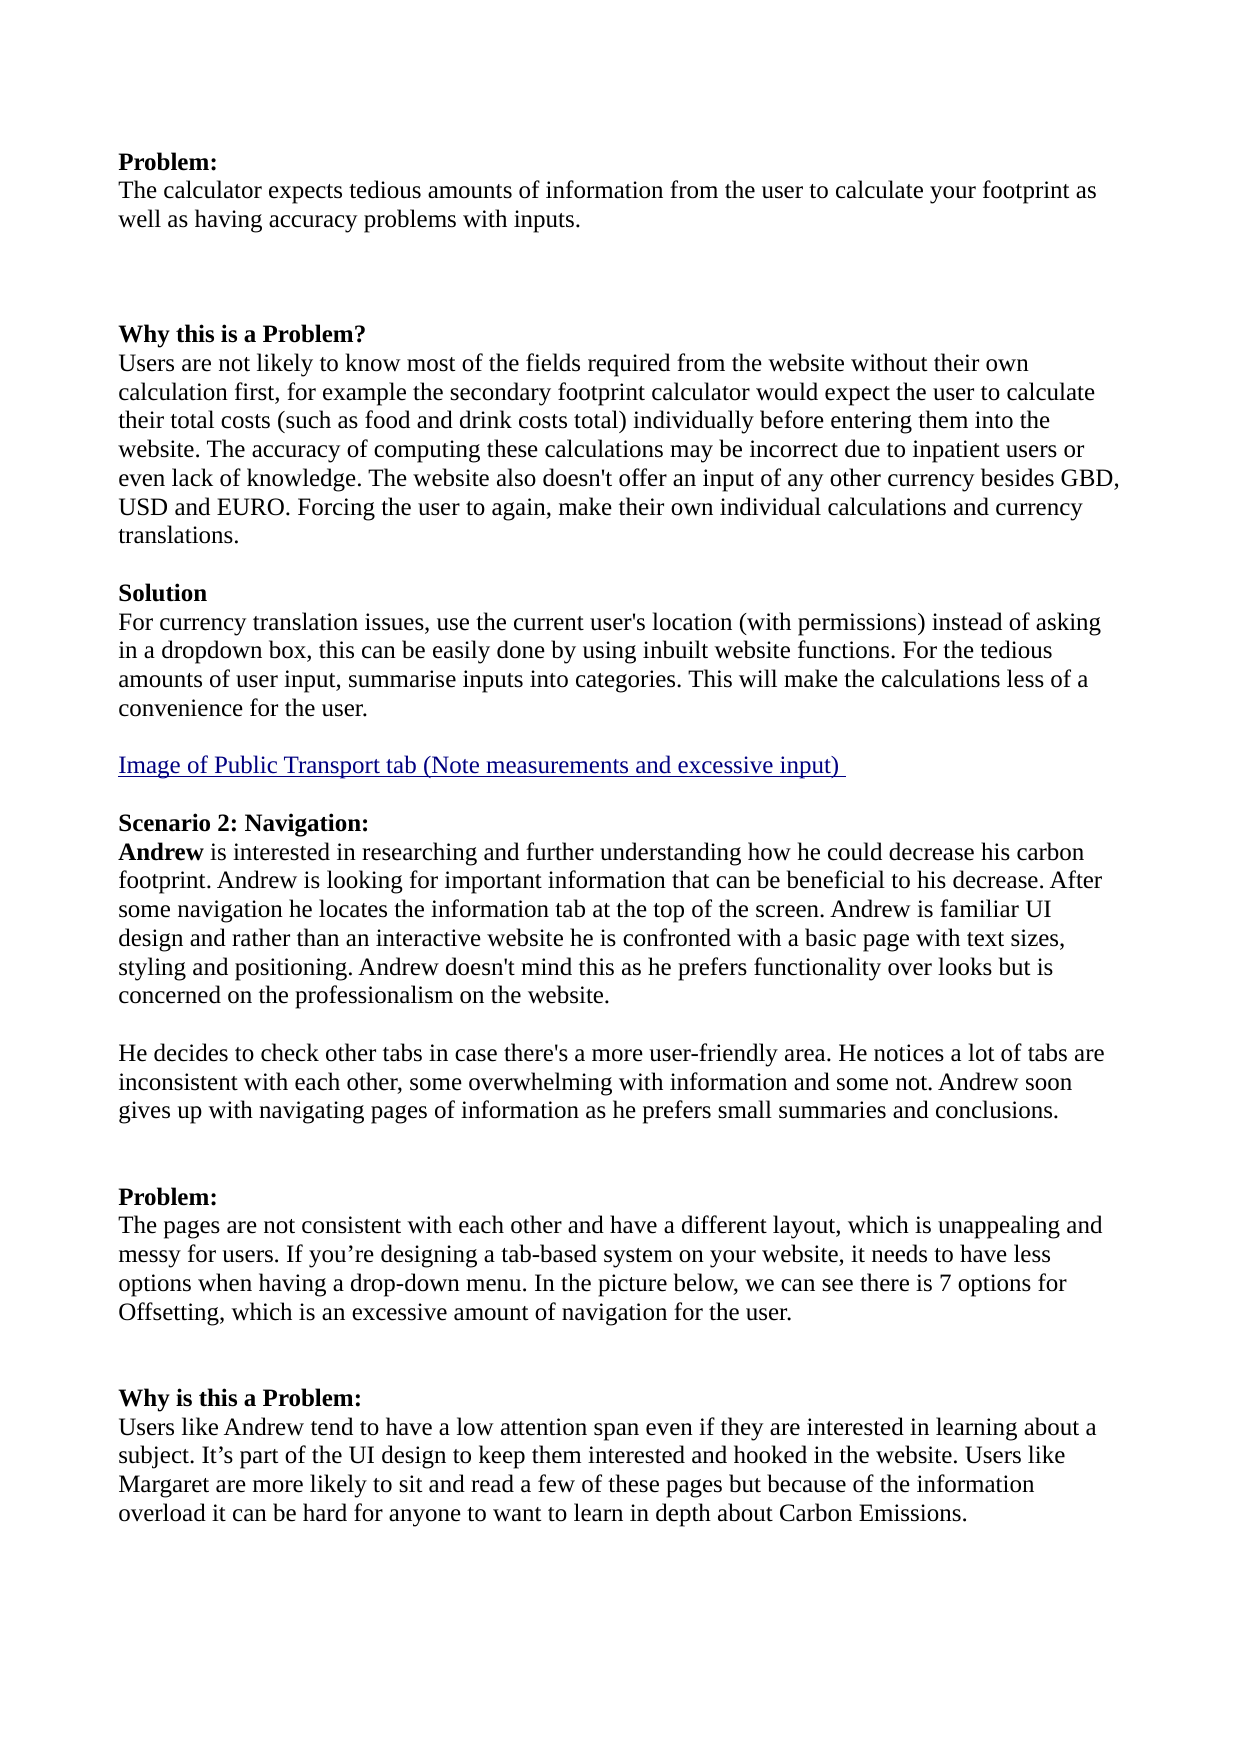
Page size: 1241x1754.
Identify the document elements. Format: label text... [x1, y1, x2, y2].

text He decides to check other tabs in case there's a more user-friendly area. He notices a lot of tabs are inconsistent with each other, some overwhelming with information and some not. Andrew soon gives up with navigating pages of information as he prefers small summaries and conclusions. [118, 1038, 1122, 1124]
text The calculator expects tedious amounts of information from the user to calculate your footprint as well as having accuracy problems with inputs. [118, 176, 1122, 233]
text Image of Public Transport tab (Note measurements and excessive input) [118, 751, 1122, 779]
text Problem: [118, 147, 1122, 176]
text Why this is a Problem? [118, 319, 1122, 348]
text Scenario 2: Navigation: [118, 808, 1122, 837]
text The pages are not consistent with each other and have a different layout, which is unappealing and messy for users. If you’re designing a tab-based system on your website, it needs to have less options when having a drop-down menu. In the picture below, we can see there is 7 options for Offsetting, which is an excessive amount of navigation for the user. [118, 1211, 1122, 1326]
text Andrew is interested in researching and further understanding how he could decrease his carbon footprint. Andrew is looking for important information that can be beneficial to his decrease. After some navigation he locates the information tab at the top of the screen. Andrew is familiar UI design and rather than an interactive website he is confronted with a basic page with text sizes, styling and positioning. Andrew doesn't mind this as he prefers functionality over looks but is concerned on the professionalism on the website. [118, 837, 1122, 1009]
text Solution [118, 578, 1122, 607]
text Why is this a Problem: [118, 1383, 1122, 1412]
text Users are not likely to know most of the fields required from the website without their own calculation first, for example the secondary footprint calculator would expect the user to calculate their total costs (such as food and drink costs total) individually before entering them into the website. The accuracy of computing these calculations may be incorrect due to inpatient users or even lack of knowledge. The website also doesn't offer an input of any other currency besides GBD, USD and EURO. Forcing the user to again, make their own individual calculations and currency translations. [118, 348, 1122, 549]
text Problem: [118, 1182, 1122, 1211]
text Users like Andrew tend to have a low attention span even if they are interested in learning about a subject. It’s part of the UI design to keep them interested and hooked in the website. Users like Margaret are more likely to sit and read a few of these pages but because of the information overload it can be hard for anyone to want to learn in depth about Carbon Emissions. [118, 1412, 1122, 1527]
text For currency translation issues, use the current user's location (with permissions) instead of asking in a dropdown box, this can be easily done by using inbuilt website functions. For the tedious amounts of user input, summarise inputs into categories. This will make the calculations less of a convenience for the user. [118, 607, 1122, 722]
